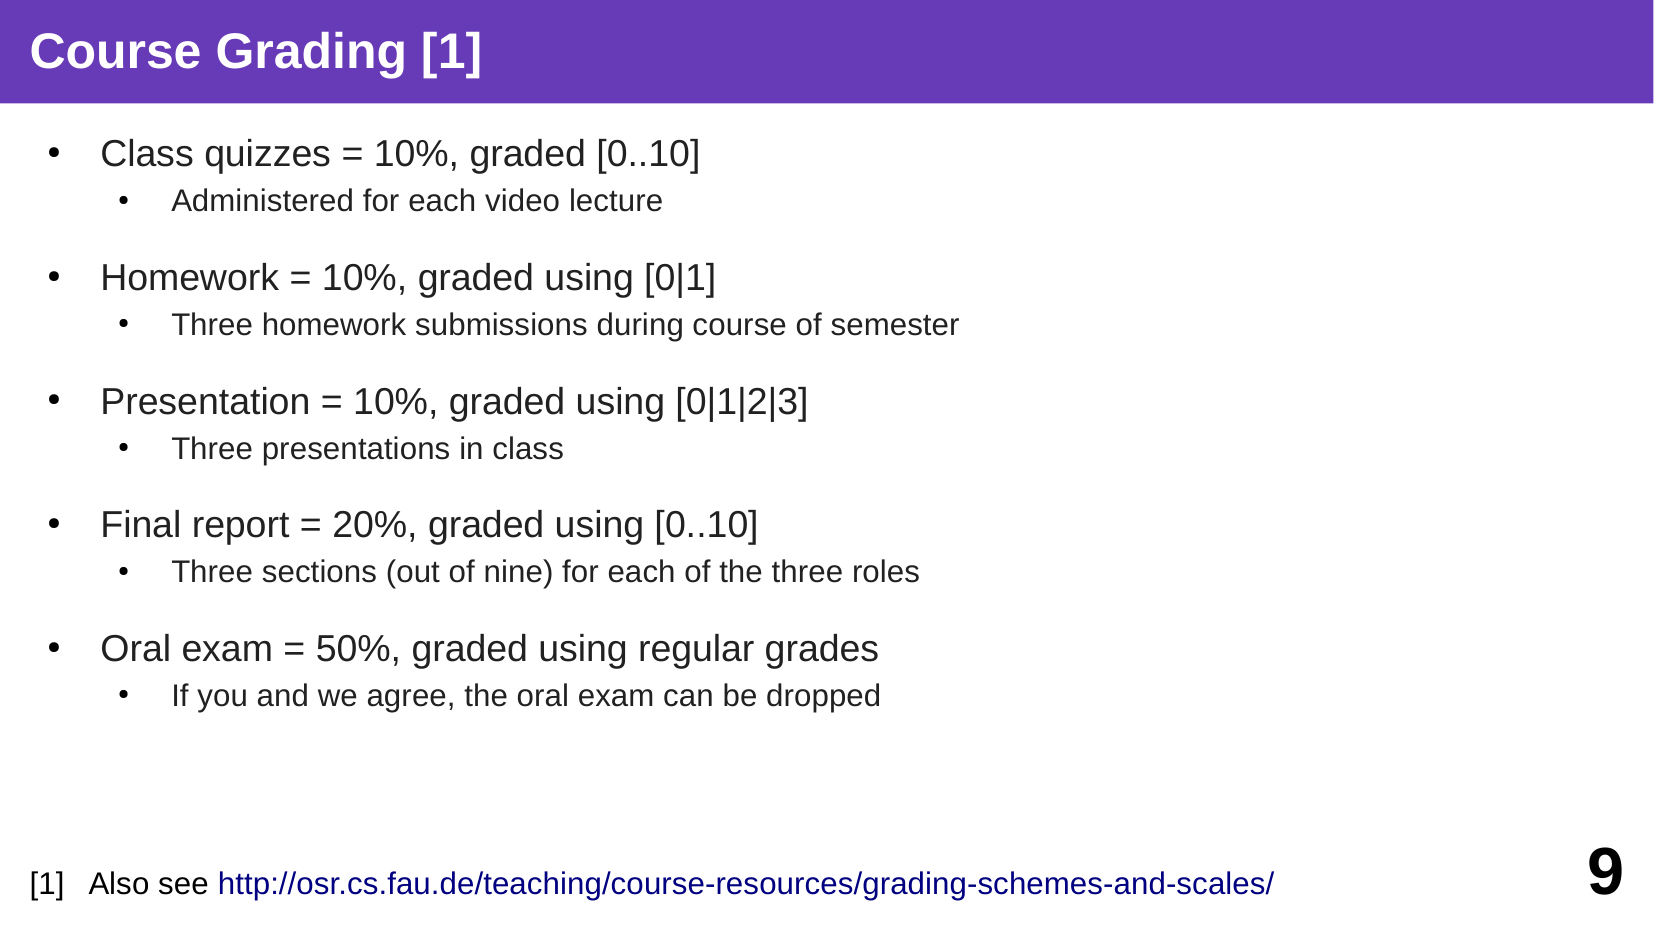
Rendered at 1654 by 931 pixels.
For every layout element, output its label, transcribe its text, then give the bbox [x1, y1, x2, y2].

title Course Grading [1] [0, 0, 1654, 104]
list Class quizzes = 10%, graded [0..10] Administered for each video lecture Homework = 10%, graded using [0|1] Three homework submissions during course of semester Presentation = 10%, graded using [0|1|2|3] Three presentations in class Final report = 20%, graded using [0..10] Three sections (out of nine) for each of the three roles Oral exam = 50%, graded using regular grades If you and we agree, the oral exam can be dropped [29, 132, 1625, 813]
text_box [1] Also see http://osr.cs.fau.de/teaching/course-resources/grading-schemes-and-scales/ [0, 812, 1536, 931]
